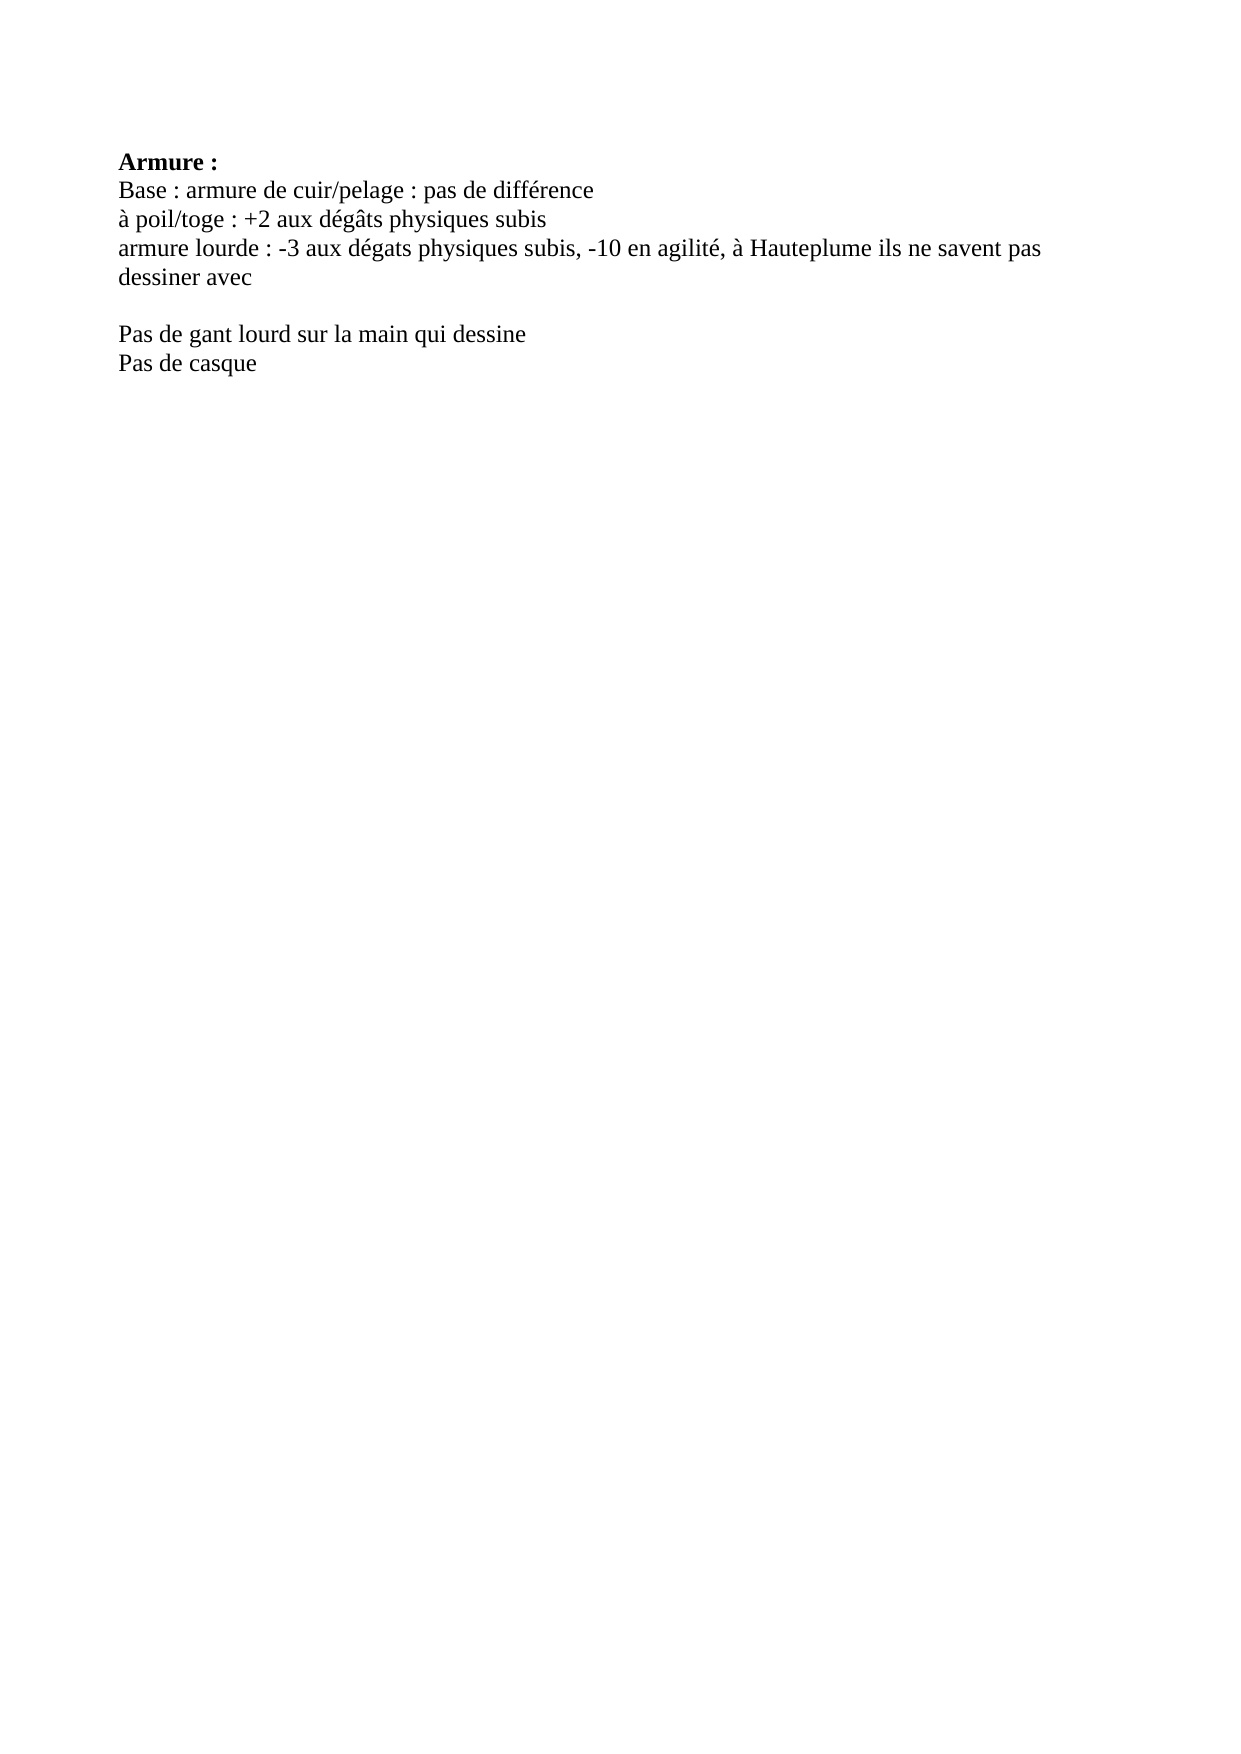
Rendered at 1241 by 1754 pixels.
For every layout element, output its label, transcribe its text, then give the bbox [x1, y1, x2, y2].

text armure lourde : -3 aux dégats physiques subis, -10 en agilité, à Hauteplume ils ne savent pas dessiner avec [118, 233, 1122, 291]
text Pas de gant lourd sur la main qui dessine [118, 319, 1122, 348]
text à poil/toge : +2 aux dégâts physiques subis [118, 204, 1122, 233]
text Armure : [118, 147, 1122, 176]
text Base : armure de cuir/pelage : pas de différence [118, 176, 1122, 204]
text Pas de casque [118, 348, 1122, 377]
